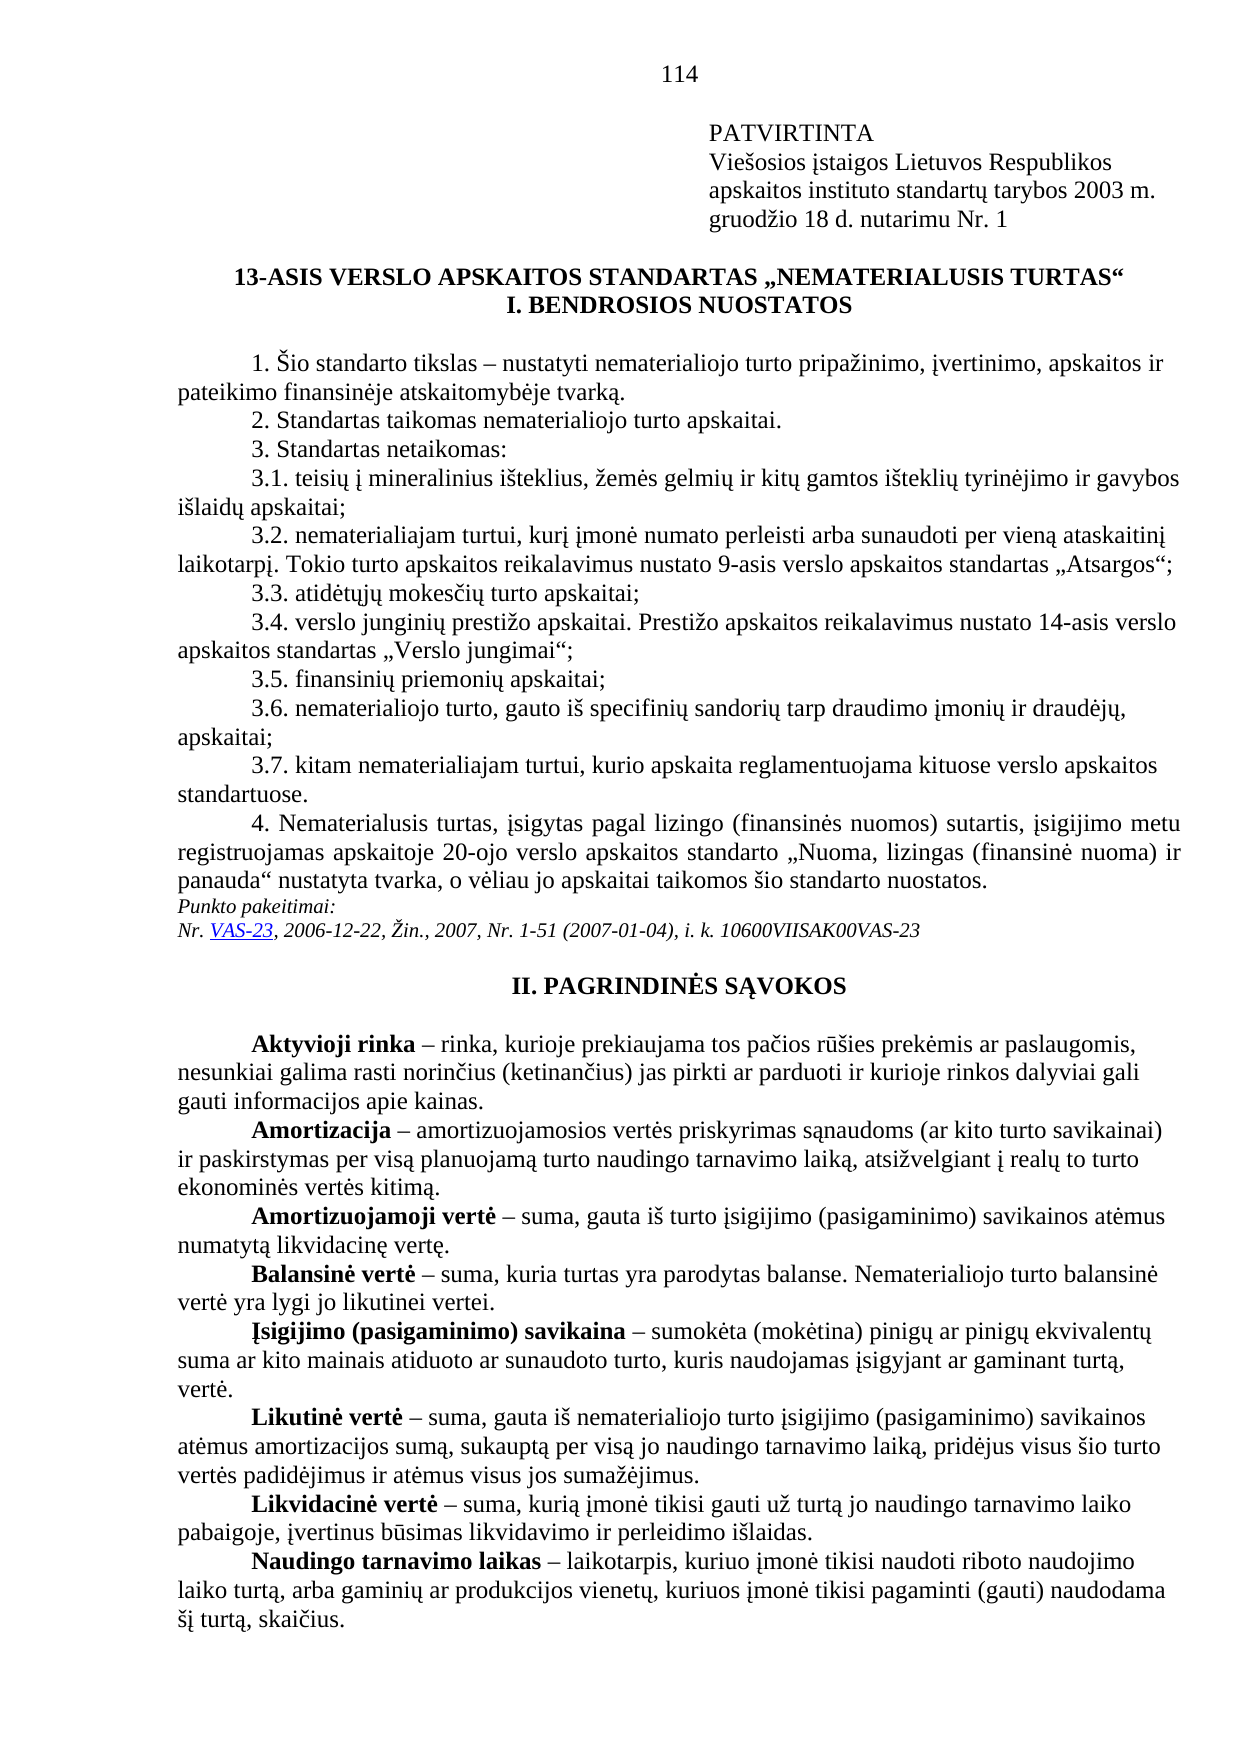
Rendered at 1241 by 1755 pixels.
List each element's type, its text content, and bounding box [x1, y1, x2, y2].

text 3.6. nematerialiojo turto, gauto iš specifinių sandorių tarp draudimo įmonių ir draudėjų, apskaitai; [177, 693, 1181, 751]
text Punkto pakeitimai: [177, 894, 1181, 918]
text apskaitos instituto standartų tarybos 2003 m. [177, 176, 1181, 204]
text 1. Šio standarto tikslas – nustatyti nematerialiojo turto pripažinimo, įvertinimo, apskaitos ir pateikimo finansinėje atskaitomybėje tvarką. [177, 348, 1181, 406]
text 2. Standartas taikomas nematerialiojo turto apskaitai. [177, 406, 1181, 434]
text PATVIRTINTA [709, 118, 1181, 147]
text II. PAGRINDINĖS SĄVOKOS [177, 971, 1181, 1000]
text 13-ASIS VERSLO APSKAITOS STANDARTAS „NEMATERIALUSIS TURTAS“ [177, 262, 1181, 291]
text 3.7. kitam nematerialiajam turtui, kurio apskaita reglamentuojama kituose verslo apskaitos standartuose. [177, 751, 1181, 808]
text 3.5. finansinių priemonių apskaitai; [177, 664, 1181, 693]
text 3.1. teisių į mineralinius išteklius, žemės gelmių ir kitų gamtos išteklių tyrinėjimo ir gavybos išlaidų apskaitai; [177, 463, 1181, 521]
text Balansinė vertė – suma, kuria turtas yra parodytas balanse. Nematerialiojo turto balansinė vertė yra lygi jo likutinei vertei. [177, 1259, 1181, 1316]
text Amortizuojamoji vertė – suma, gauta iš turto įsigijimo (pasigaminimo) savikainos atėmus numatytą likvidacinę vertę. [177, 1201, 1181, 1259]
text Viešosios įstaigos Lietuvos Respublikos [177, 147, 1181, 176]
text Amortizacija – amortizuojamosios vertės priskyrimas sąnaudoms (ar kito turto savikainai) ir paskirstymas per visą planuojamą turto naudingo tarnavimo laiką, atsižvelgiant į realų to turto ekonominės vertės kitimą. [177, 1115, 1181, 1201]
text 3. Standartas netaikomas: [177, 434, 1181, 463]
text 3.2. nematerialiajam turtui, kurį įmonė numato perleisti arba sunaudoti per vieną ataskaitinį laikotarpį. Tokio turto apskaitos reikalavimus nustato 9-asis verslo apskaitos standartas „Atsargos“; [177, 521, 1181, 578]
text Likvidacinė vertė – suma, kurią įmonė tikisi gauti už turtą jo naudingo tarnavimo laiko pabaigoje, įvertinus būsimas likvidavimo ir perleidimo išlaidas. [177, 1489, 1181, 1546]
text Likutinė vertė – suma, gauta iš nematerialiojo turto įsigijimo (pasigaminimo) savikainos atėmus amortizacijos sumą, sukauptą per visą jo naudingo tarnavimo laiką, pridėjus visus šio turto vertės padidėjimus ir atėmus visus jos sumažėjimus. [177, 1402, 1181, 1489]
text 4. Nematerialusis turtas, įsigytas pagal lizingo (finansinės nuomos) sutartis, įsigijimo metu registruojamas apskaitoje 20-ojo verslo apskaitos standarto „Nuoma, lizingas (finansinė nuoma) ir panauda“ nustatyta tvarka, o vėliau jo apskaitai taikomos šio standarto nuostatos. [177, 808, 1181, 894]
text Aktyvioji rinka – rinka, kurioje prekiaujama tos pačios rūšies prekėmis ar paslaugomis, nesunkiai galima rasti norinčius (ketinančius) jas pirkti ar parduoti ir kurioje rinkos dalyviai gali gauti informacijos apie kainas. [177, 1029, 1181, 1115]
text Naudingo tarnavimo laikas – laikotarpis, kuriuo įmonė tikisi naudoti riboto naudojimo laiko turtą, arba gaminių ar produkcijos vienetų, kuriuos įmonė tikisi pagaminti (gauti) naudodama šį turtą, skaičius. [177, 1546, 1181, 1632]
text Įsigijimo (pasigaminimo) savikaina – sumokėta (mokėtina) pinigų ar pinigų ekvivalentų suma ar kito mainais atiduoto ar sunaudoto turto, kuris naudojamas įsigyjant ar gaminant turtą, vertė. [177, 1316, 1181, 1402]
text 3.4. verslo junginių prestižo apskaitai. Prestižo apskaitos reikalavimus nustato 14-asis verslo apskaitos standartas „Verslo jungimai“; [177, 607, 1181, 664]
text gruodžio 18 d. nutarimu Nr. 1 [177, 204, 1181, 233]
text Nr. VAS-23, 2006-12-22, Žin., 2007, Nr. 1-51 (2007-01-04), i. k. 10600VIISAK00VAS-23 [177, 918, 1181, 942]
text 3.3. atidėtųjų mokesčių turto apskaitai; [177, 578, 1181, 607]
text I. BENDROSIOS NUOSTATOS [177, 291, 1181, 319]
